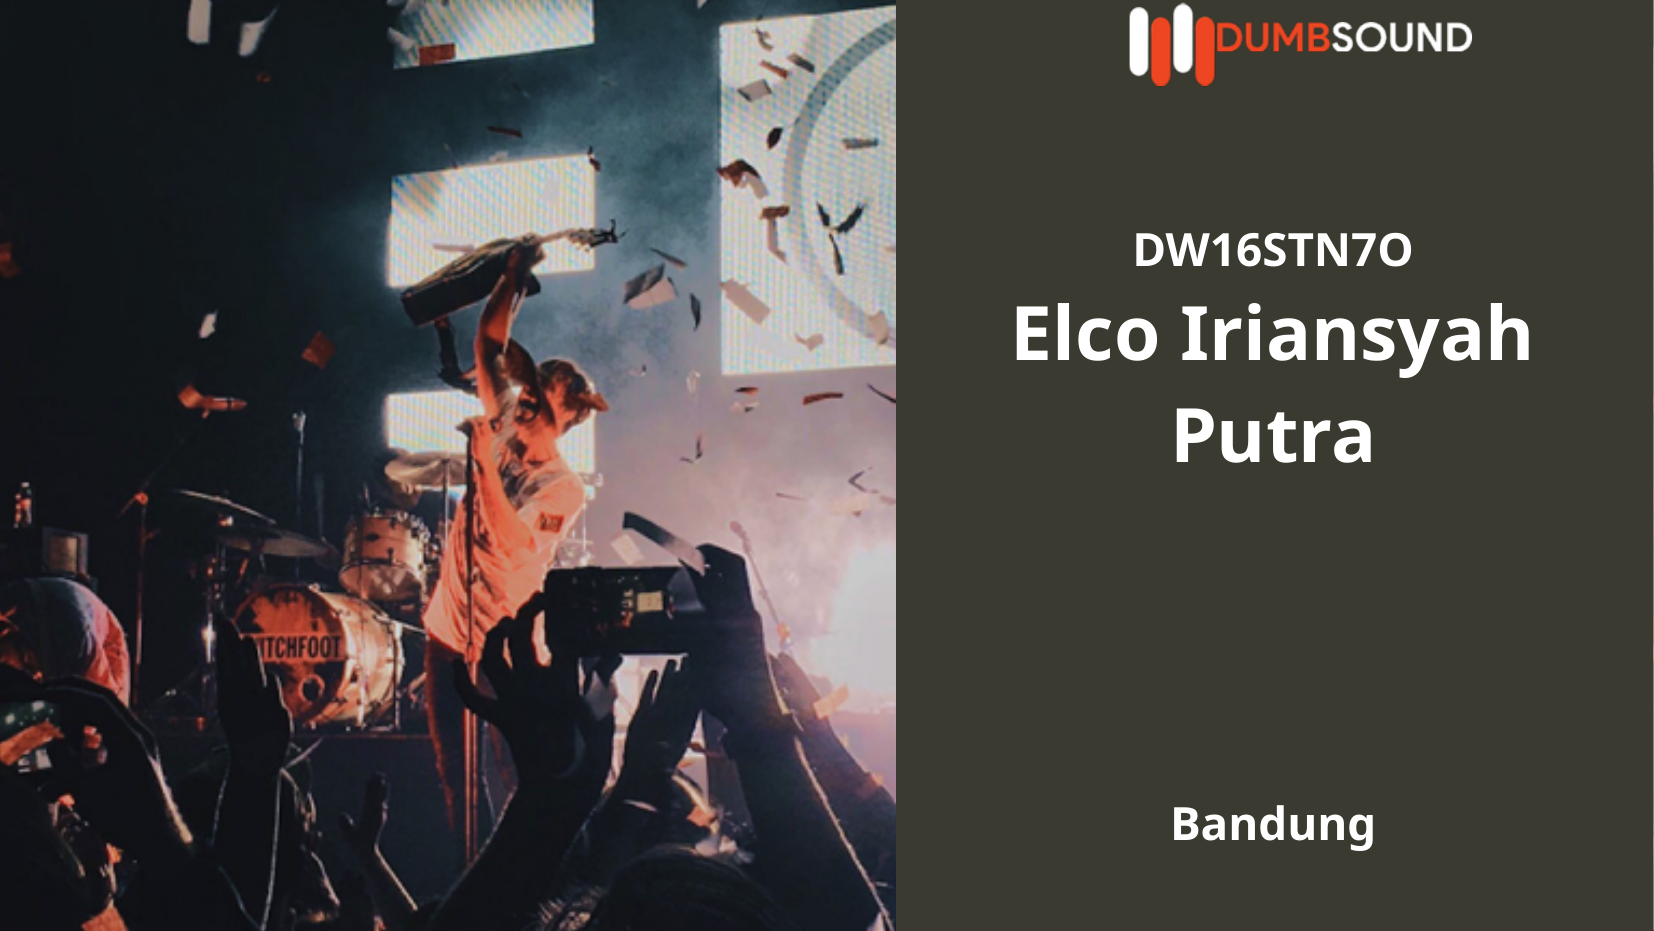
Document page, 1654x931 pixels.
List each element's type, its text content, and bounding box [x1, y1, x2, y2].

text_box [1356, 831, 1366, 835]
text_box [896, 0, 1654, 931]
picture [1128, 0, 1474, 89]
text_box DW16STN7O Elco Iriansyah Putra Bandung [896, 210, 1651, 831]
text_box [1267, 831, 1277, 835]
picture [0, 0, 896, 931]
